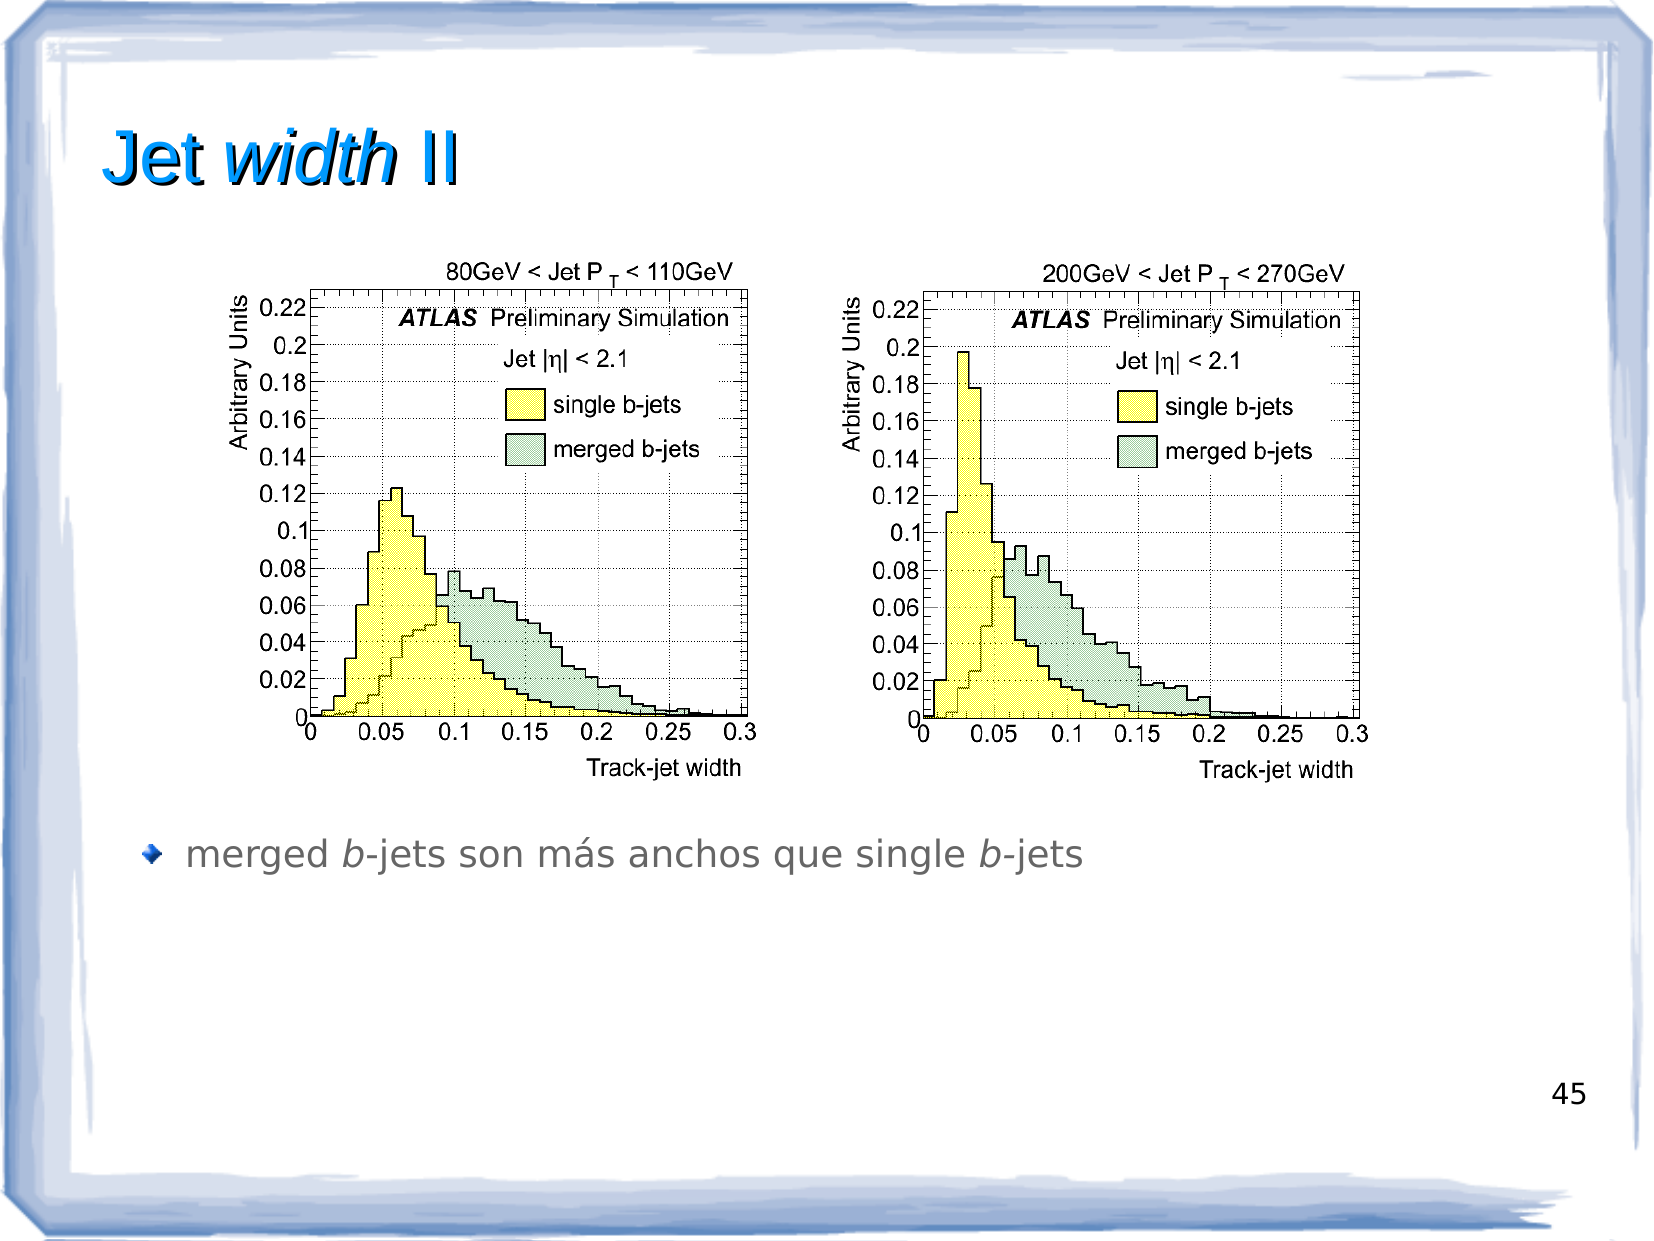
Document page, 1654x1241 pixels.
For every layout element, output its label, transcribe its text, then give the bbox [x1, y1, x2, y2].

picture [0, 0, 1654, 1241]
text_box merged b-jets son más anchos que single b-jets [127, 825, 1483, 955]
title Jet width II [101, 83, 1485, 230]
